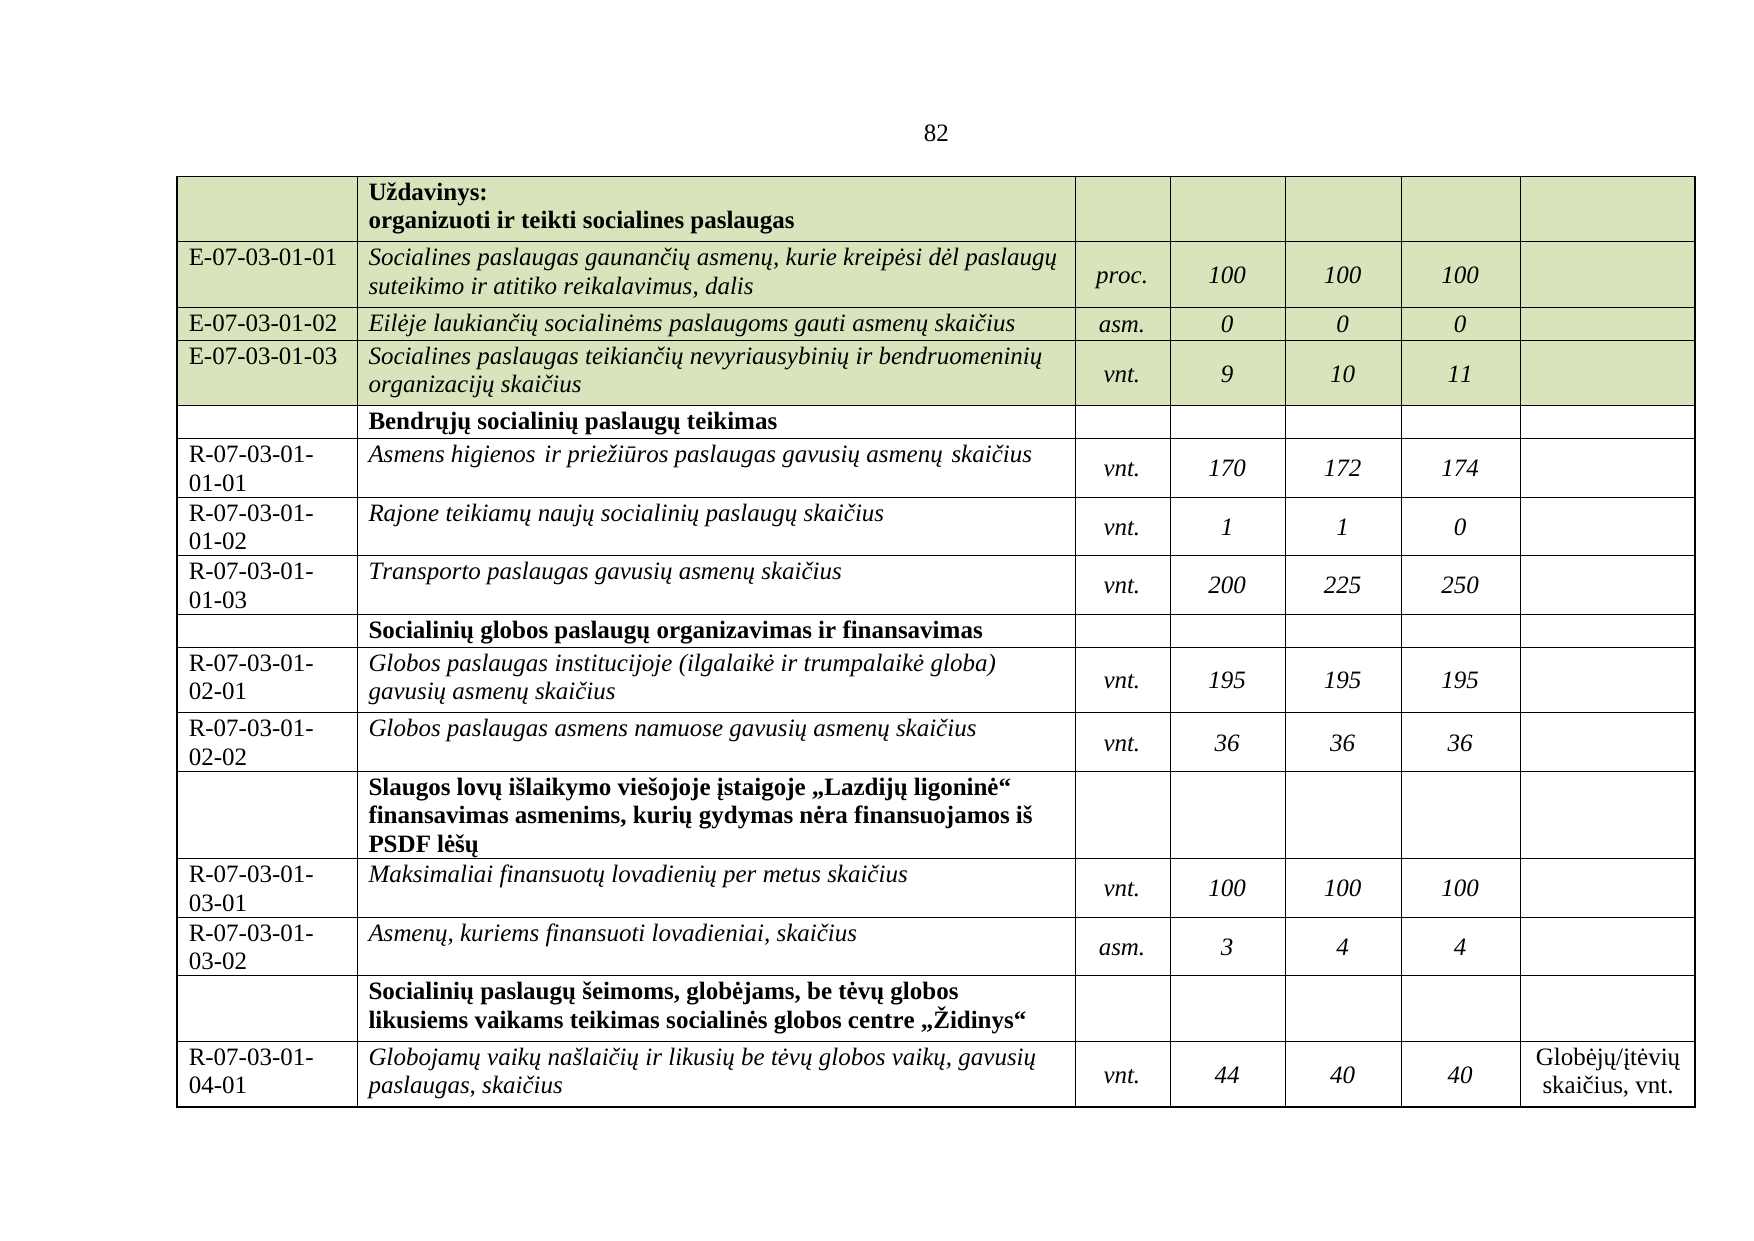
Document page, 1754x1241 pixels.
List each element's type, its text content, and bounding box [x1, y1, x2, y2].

table_cell R-07-03-01-02-02 [178, 713, 357, 771]
table_cell 174 [1402, 439, 1520, 497]
table_cell Globojamų vaikų našlaičių ir likusių be tėvų globos vaikų, gavusių paslaugas, skaičius [358, 1042, 1075, 1106]
table_cell E-07-03-01-03 [178, 341, 357, 405]
table_cell [1402, 976, 1520, 1041]
table_cell E-07-03-01-01 [178, 242, 357, 307]
table_cell Socialinių globos paslaugų organizavimas ir finansavimas [358, 615, 1075, 647]
table_cell Rajone teikiamų naujų socialinių paslaugų skaičius [358, 498, 1075, 555]
table_cell 195 [1286, 648, 1401, 712]
table_cell 3 [1171, 918, 1285, 975]
table_cell R-07-03-01-01-02 [178, 498, 357, 555]
table_cell [1171, 772, 1285, 858]
table_cell [1402, 177, 1520, 241]
table_cell 170 [1171, 439, 1285, 497]
table_cell 100 [1402, 242, 1520, 307]
table_cell asm. [1076, 308, 1170, 340]
table_cell vnt. [1076, 556, 1170, 614]
table_cell Socialines paslaugas gaunančių asmenų, kurie kreipėsi dėl paslaugų suteikimo ir atitiko reikalavimus, dalis [358, 242, 1075, 307]
table_cell [1076, 177, 1170, 241]
table_cell 195 [1402, 648, 1520, 712]
table_cell Slaugos lovų išlaikymo viešojoje įstaigoje „Lazdijų ligoninė“ finansavimas asmenims, kurių gydymas nėra finansuojamos iš PSDF lėšų [358, 772, 1075, 858]
table_cell 100 [1286, 242, 1401, 307]
table_cell [1521, 772, 1694, 858]
table_cell 36 [1402, 713, 1520, 771]
table_cell 200 [1171, 556, 1285, 614]
table_cell [1286, 615, 1401, 647]
table_cell R-07-03-01-01-03 [178, 556, 357, 614]
table_cell 36 [1286, 713, 1401, 771]
table_cell R-07-03-01-02-01 [178, 648, 357, 712]
table_cell proc. [1076, 242, 1170, 307]
table_cell [1286, 406, 1401, 438]
table_cell 195 [1171, 648, 1285, 712]
table_cell Uždavinys: organizuoti ir teikti socialines paslaugas [358, 177, 1075, 241]
table_cell [1521, 648, 1694, 712]
table_cell 100 [1402, 859, 1520, 917]
table_cell vnt. [1076, 713, 1170, 771]
table_cell [178, 615, 357, 647]
table_cell [178, 976, 357, 1041]
table_cell [1171, 406, 1285, 438]
table_cell 4 [1402, 918, 1520, 975]
table_cell 0 [1402, 498, 1520, 555]
table_cell [1521, 177, 1694, 241]
table_cell [1521, 341, 1694, 405]
table_cell Eilėje laukiančių socialinėms paslaugoms gauti asmenų skaičius [358, 308, 1075, 340]
table_cell asm. [1076, 918, 1170, 975]
table_cell 0 [1171, 308, 1285, 340]
table_cell vnt. [1076, 439, 1170, 497]
table_cell [1521, 308, 1694, 340]
table_cell 225 [1286, 556, 1401, 614]
table_cell 100 [1286, 859, 1401, 917]
table_cell [1521, 498, 1694, 555]
table_cell [1171, 615, 1285, 647]
table_cell [1521, 406, 1694, 438]
table_cell [1402, 772, 1520, 858]
table_cell 250 [1402, 556, 1520, 614]
table_cell [1286, 772, 1401, 858]
table_cell [1076, 772, 1170, 858]
table_cell 100 [1171, 242, 1285, 307]
table_cell [1076, 615, 1170, 647]
table_cell [1076, 976, 1170, 1041]
table_cell [1076, 406, 1170, 438]
table_cell [1521, 242, 1694, 307]
table_cell [1521, 439, 1694, 497]
table_cell [1402, 406, 1520, 438]
table_cell [1521, 713, 1694, 771]
table_cell 44 [1171, 1042, 1285, 1106]
table_cell [178, 772, 357, 858]
table_cell Transporto paslaugas gavusių asmenų skaičius [358, 556, 1075, 614]
table_cell 0 [1286, 308, 1401, 340]
table_cell [1286, 177, 1401, 241]
table_cell Socialinių paslaugų šeimoms, globėjams, be tėvų globos likusiems vaikams teikimas socialinės globos centre „Židinys“ [358, 976, 1075, 1041]
table_cell Socialines paslaugas teikiančių nevyriausybinių ir bendruomeninių organizacijų skaičius [358, 341, 1075, 405]
table_cell Asmens higienos ir priežiūros paslaugas gavusių asmenų skaičius [358, 439, 1075, 497]
table_cell 1 [1286, 498, 1401, 555]
table_cell 36 [1171, 713, 1285, 771]
table_cell vnt. [1076, 648, 1170, 712]
table_cell [1286, 976, 1401, 1041]
table_cell [178, 177, 357, 241]
table_cell vnt. [1076, 498, 1170, 555]
table_cell [178, 406, 357, 438]
table_cell [1171, 177, 1285, 241]
table_cell [1521, 976, 1694, 1041]
table_cell vnt. [1076, 341, 1170, 405]
table_cell [1521, 918, 1694, 975]
table_cell Bendrųjų socialinių paslaugų teikimas [358, 406, 1075, 438]
table_cell R-07-03-01-04-01 [178, 1042, 357, 1106]
table_cell vnt. [1076, 1042, 1170, 1106]
table_cell E-07-03-01-02 [178, 308, 357, 340]
table_cell 10 [1286, 341, 1401, 405]
table_cell vnt. [1076, 859, 1170, 917]
table_cell 11 [1402, 341, 1520, 405]
table_cell Globos paslaugas asmens namuose gavusių asmenų skaičius [358, 713, 1075, 771]
table_cell Globos paslaugas institucijoje (ilgalaikė ir trumpalaikė globa) gavusių asmenų skaičius [358, 648, 1075, 712]
table_cell [1402, 615, 1520, 647]
table_cell [1521, 556, 1694, 614]
table_cell [1521, 615, 1694, 647]
table_cell 1 [1171, 498, 1285, 555]
table_cell 4 [1286, 918, 1401, 975]
table_cell 9 [1171, 341, 1285, 405]
table_cell [1521, 859, 1694, 917]
table_cell Globėjų/įtėvių skaičius, vnt. [1521, 1042, 1694, 1106]
table_cell 40 [1402, 1042, 1520, 1106]
table_cell Maksimaliai finansuotų lovadienių per metus skaičius [358, 859, 1075, 917]
table_cell Asmenų, kuriems finansuoti lovadieniai, skaičius [358, 918, 1075, 975]
table_cell R-07-03-01-03-01 [178, 859, 357, 917]
table_cell 172 [1286, 439, 1401, 497]
table_cell 0 [1402, 308, 1520, 340]
table_cell R-07-03-01-03-02 [178, 918, 357, 975]
table_cell [1171, 976, 1285, 1041]
table_cell R-07-03-01-01-01 [178, 439, 357, 497]
table_cell 40 [1286, 1042, 1401, 1106]
table_cell 100 [1171, 859, 1285, 917]
